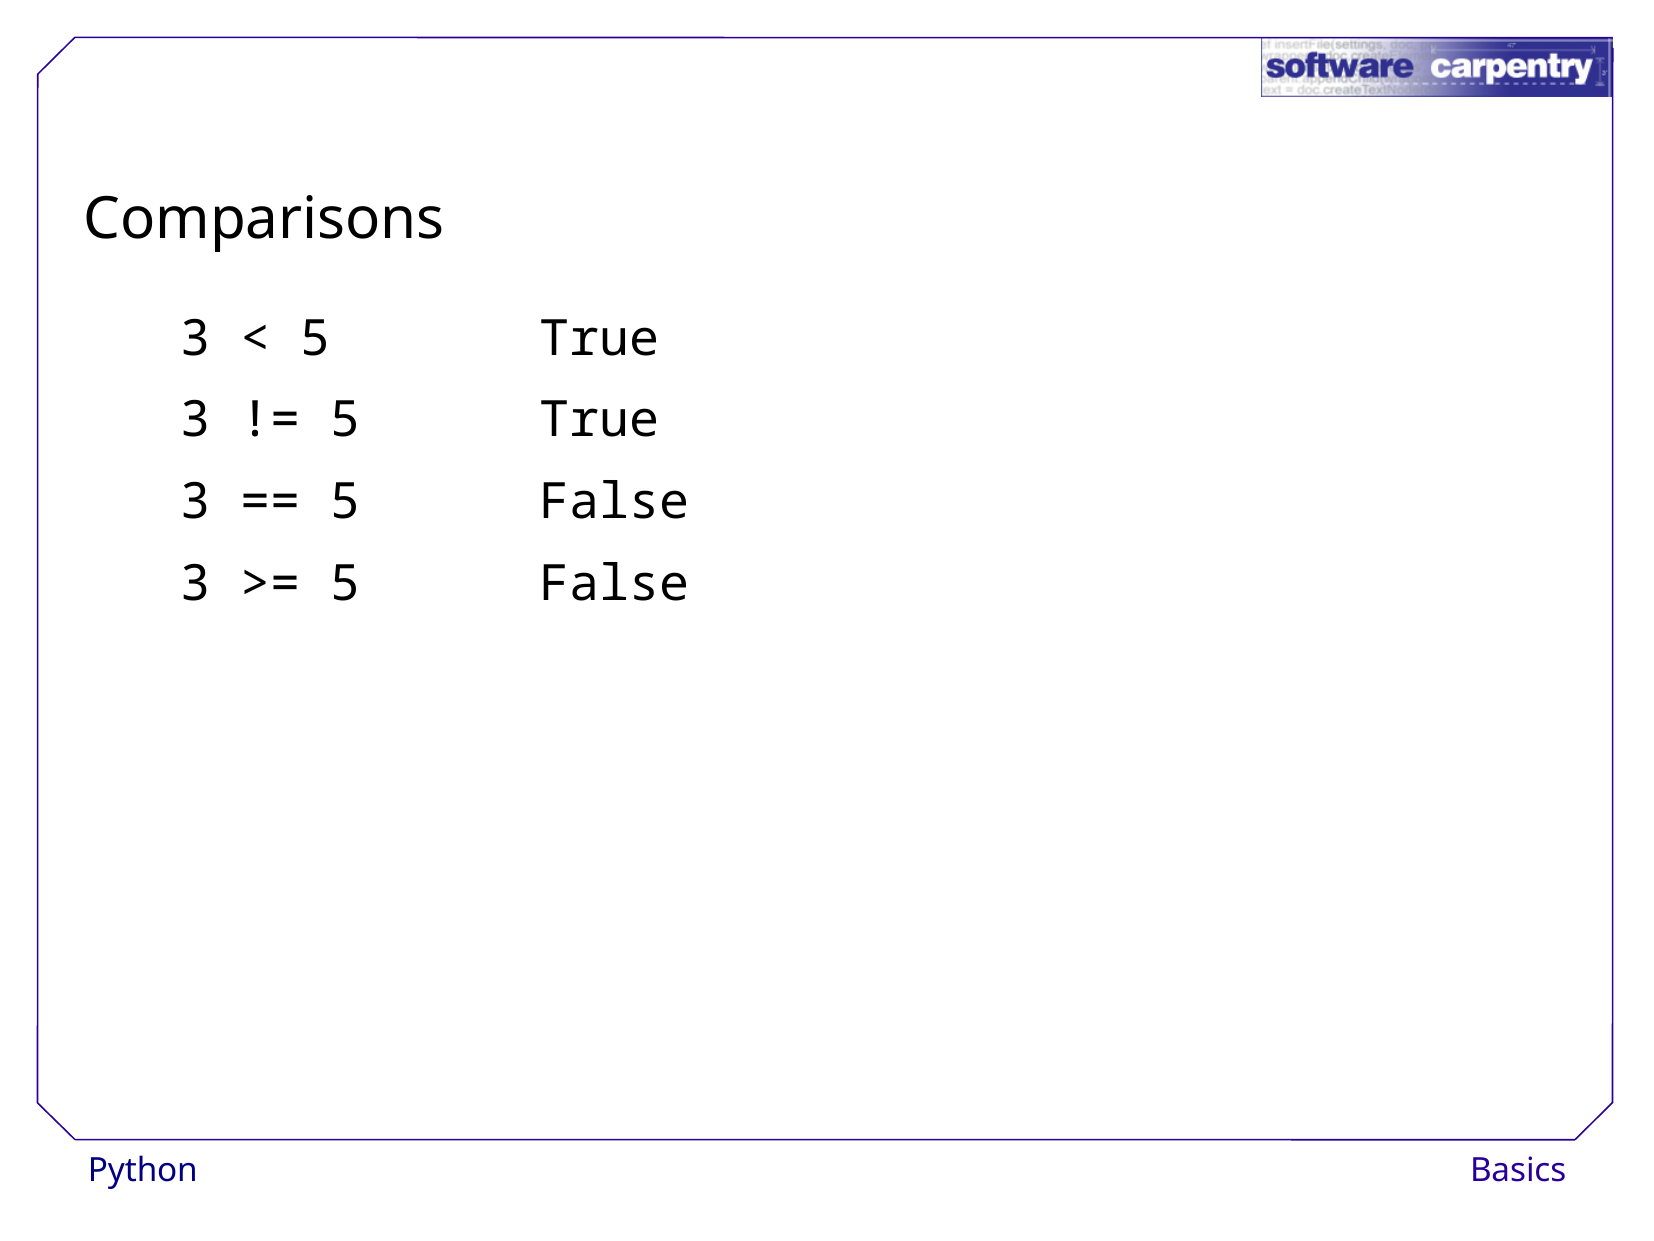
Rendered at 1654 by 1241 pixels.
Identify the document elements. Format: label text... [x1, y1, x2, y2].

table_cell False [524, 466, 931, 548]
picture [1261, 39, 1613, 97]
table_cell False [524, 548, 931, 629]
table_header True [524, 303, 931, 385]
text_box Comparisons [68, 138, 610, 259]
table_cell True [524, 385, 931, 466]
table_cell 3 != 5 [165, 385, 524, 466]
table_cell 3 == 5 [165, 466, 524, 548]
table_header 3 < 5 [165, 303, 524, 385]
table_cell 3 >= 5 [165, 548, 524, 629]
